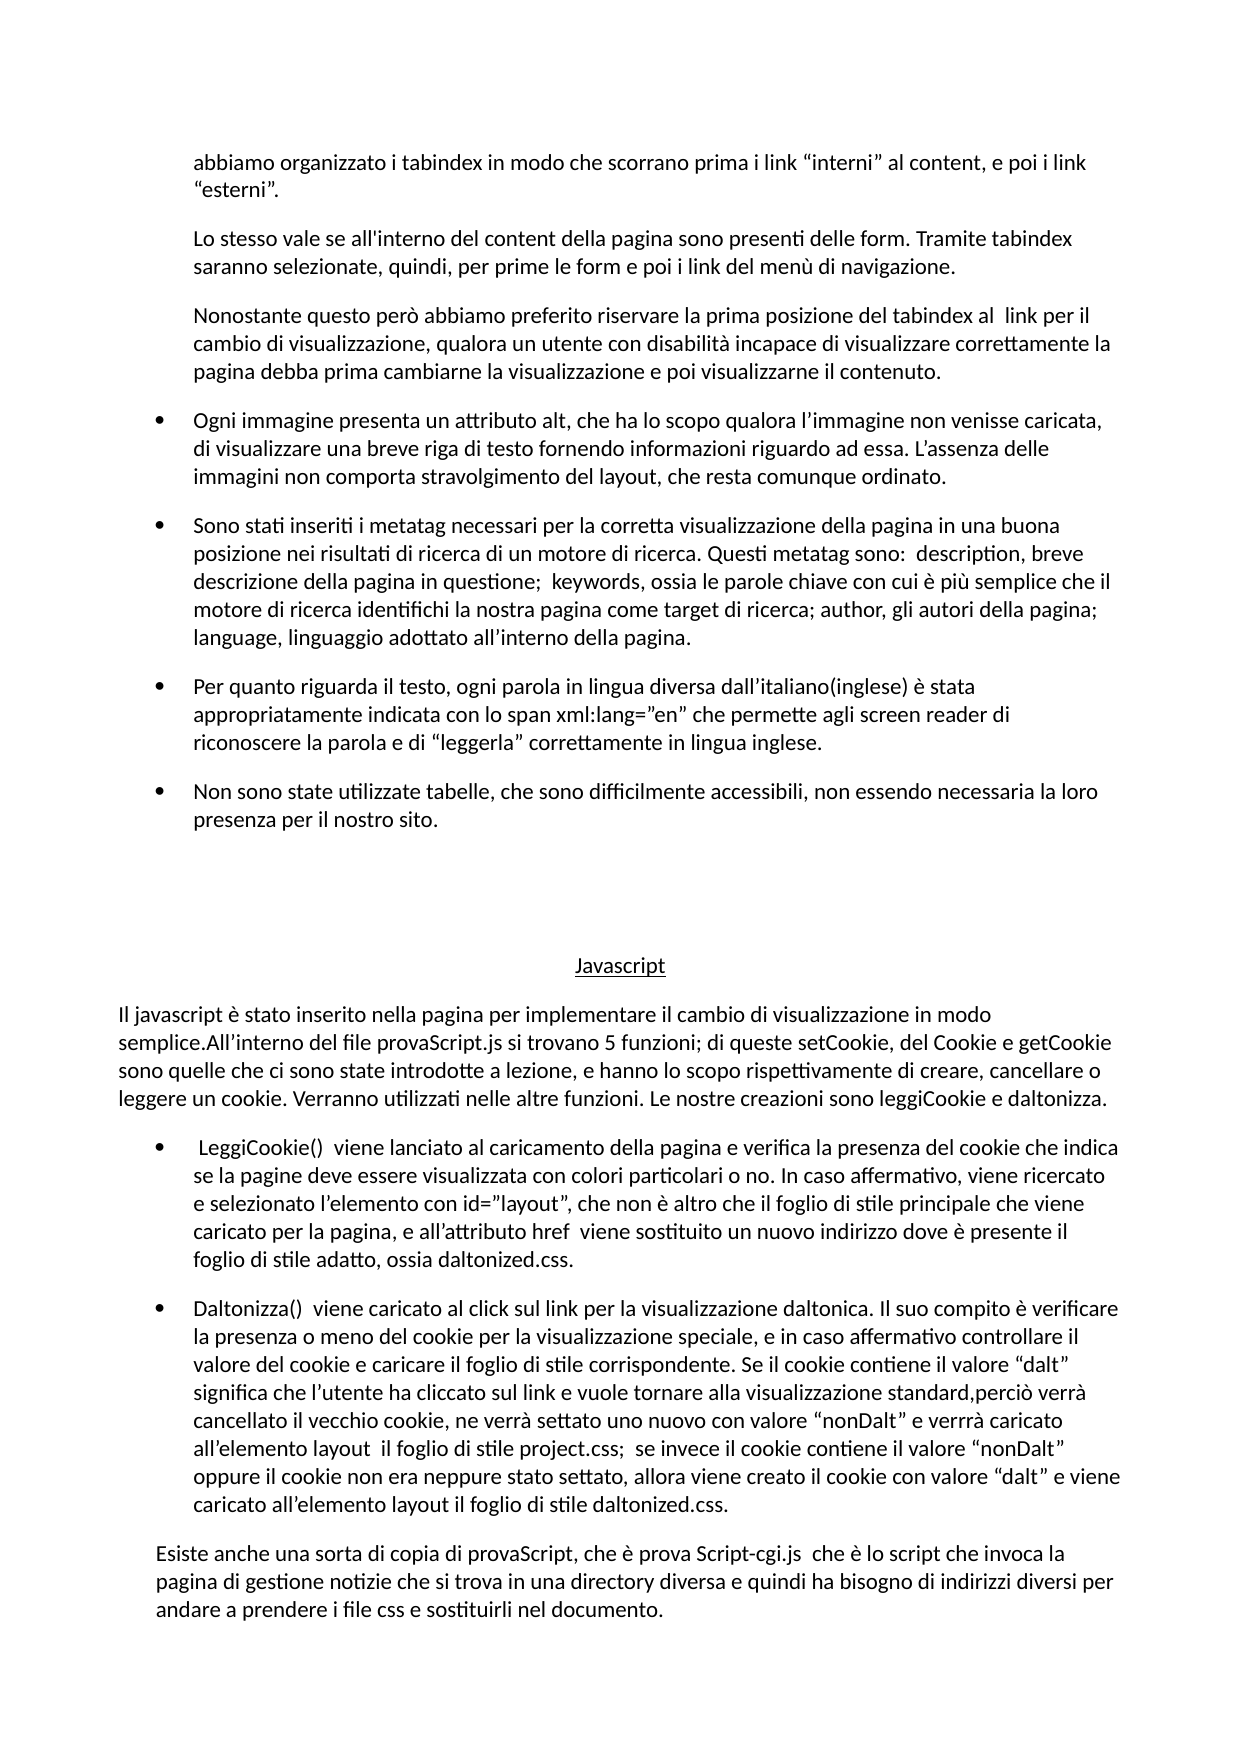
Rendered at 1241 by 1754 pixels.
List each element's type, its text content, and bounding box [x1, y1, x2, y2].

list Ogni immagine presenta un attributo alt, che ha lo scopo qualora l’immagine non venisse caricata, di visualizzare una breve riga di testo fornendo informazioni riguardo ad essa. L’assenza delle immagini non comporta stravolgimento del layout, che resta comunque ordinato. [156, 406, 1122, 490]
list Non sono state utilizzate tabelle, che sono difficilmente accessibili, non essendo necessaria la loro presenza per il nostro sito. [156, 777, 1122, 833]
list Sono stati inseriti i metatag necessari per la corretta visualizzazione della pagina in una buona posizione nei risultati di ricerca di un motore di ricerca. Questi metatag sono: description, breve descrizione della pagina in questione; keywords, ossia le parole chiave con cui è più semplice che il motore di ricerca identifichi la nostra pagina come target di ricerca; author, gli autori della pagina; language, linguaggio adottato all’interno della pagina. [156, 511, 1122, 651]
text Javascript [118, 952, 1122, 979]
list abbiamo organizzato i tabindex in modo che scorrano prima i link “interni” al content, e poi i link “esterni”. [156, 148, 1122, 204]
text Esiste anche una sorta di copia di provaScript, che è prova Script-cgi.js che è lo script che invoca la pagina di gestione notizie che si trova in una directory diversa e quindi ha bisogno di indirizzi diversi per andare a prendere i file css e sostituirli nel documento. [156, 1539, 1122, 1623]
list LeggiCookie() viene lanciato al caricamento della pagina e verifica la presenza del cookie che indica se la pagine deve essere visualizzata con colori particolari o no. In caso affermativo, viene ricercato e selezionato l’elemento con id=”layout”, che non è altro che il foglio di stile principale che viene caricato per la pagina, e all’attributo href viene sostituito un nuovo indirizzo dove è presente il foglio di stile adatto, ossia daltonized.css. [156, 1133, 1122, 1273]
list Lo stesso vale se all'interno del content della pagina sono presenti delle form. Tramite tabindex saranno selezionate, quindi, per prime le form e poi i link del menù di navigazione. [156, 224, 1122, 281]
list Nonostante questo però abbiamo preferito riservare la prima posizione del tabindex al link per il cambio di visualizzazione, qualora un utente con disabilità incapace di visualizzare correttamente la pagina debba prima cambiarne la visualizzazione e poi visualizzarne il contenuto. [156, 301, 1122, 385]
list Per quanto riguarda il testo, ogni parola in lingua diversa dall’italiano(inglese) è stata appropriatamente indicata con lo span xml:lang=”en” che permette agli screen reader di riconoscere la parola e di “leggerla” correttamente in lingua inglese. [156, 672, 1122, 756]
list Daltonizza() viene caricato al click sul link per la visualizzazione daltonica. Il suo compito è verificare la presenza o meno del cookie per la visualizzazione speciale, e in caso affermativo controllare il valore del cookie e caricare il foglio di stile corrispondente. Se il cookie contiene il valore “dalt” significa che l’utente ha cliccato sul link e vuole tornare alla visualizzazione standard,perciò verrà cancellato il vecchio cookie, ne verrà settato uno nuovo con valore “nonDalt” e verrrà caricato all’elemento layout il foglio di stile project.css; se invece il cookie contiene il valore “nonDalt” oppure il cookie non era neppure stato settato, allora viene creato il cookie con valore “dalt” e viene caricato all’elemento layout il foglio di stile daltonized.css. [156, 1294, 1122, 1518]
text Il javascript è stato inserito nella pagina per implementare il cambio di visualizzazione in modo semplice.All’interno del file provaScript.js si trovano 5 funzioni; di queste setCookie, del Cookie e getCookie sono quelle che ci sono state introdotte a lezione, e hanno lo scopo rispettivamente di creare, cancellare o leggere un cookie. Verranno utilizzati nelle altre funzioni. Le nostre creazioni sono leggiCookie e daltonizza. [118, 1000, 1122, 1112]
